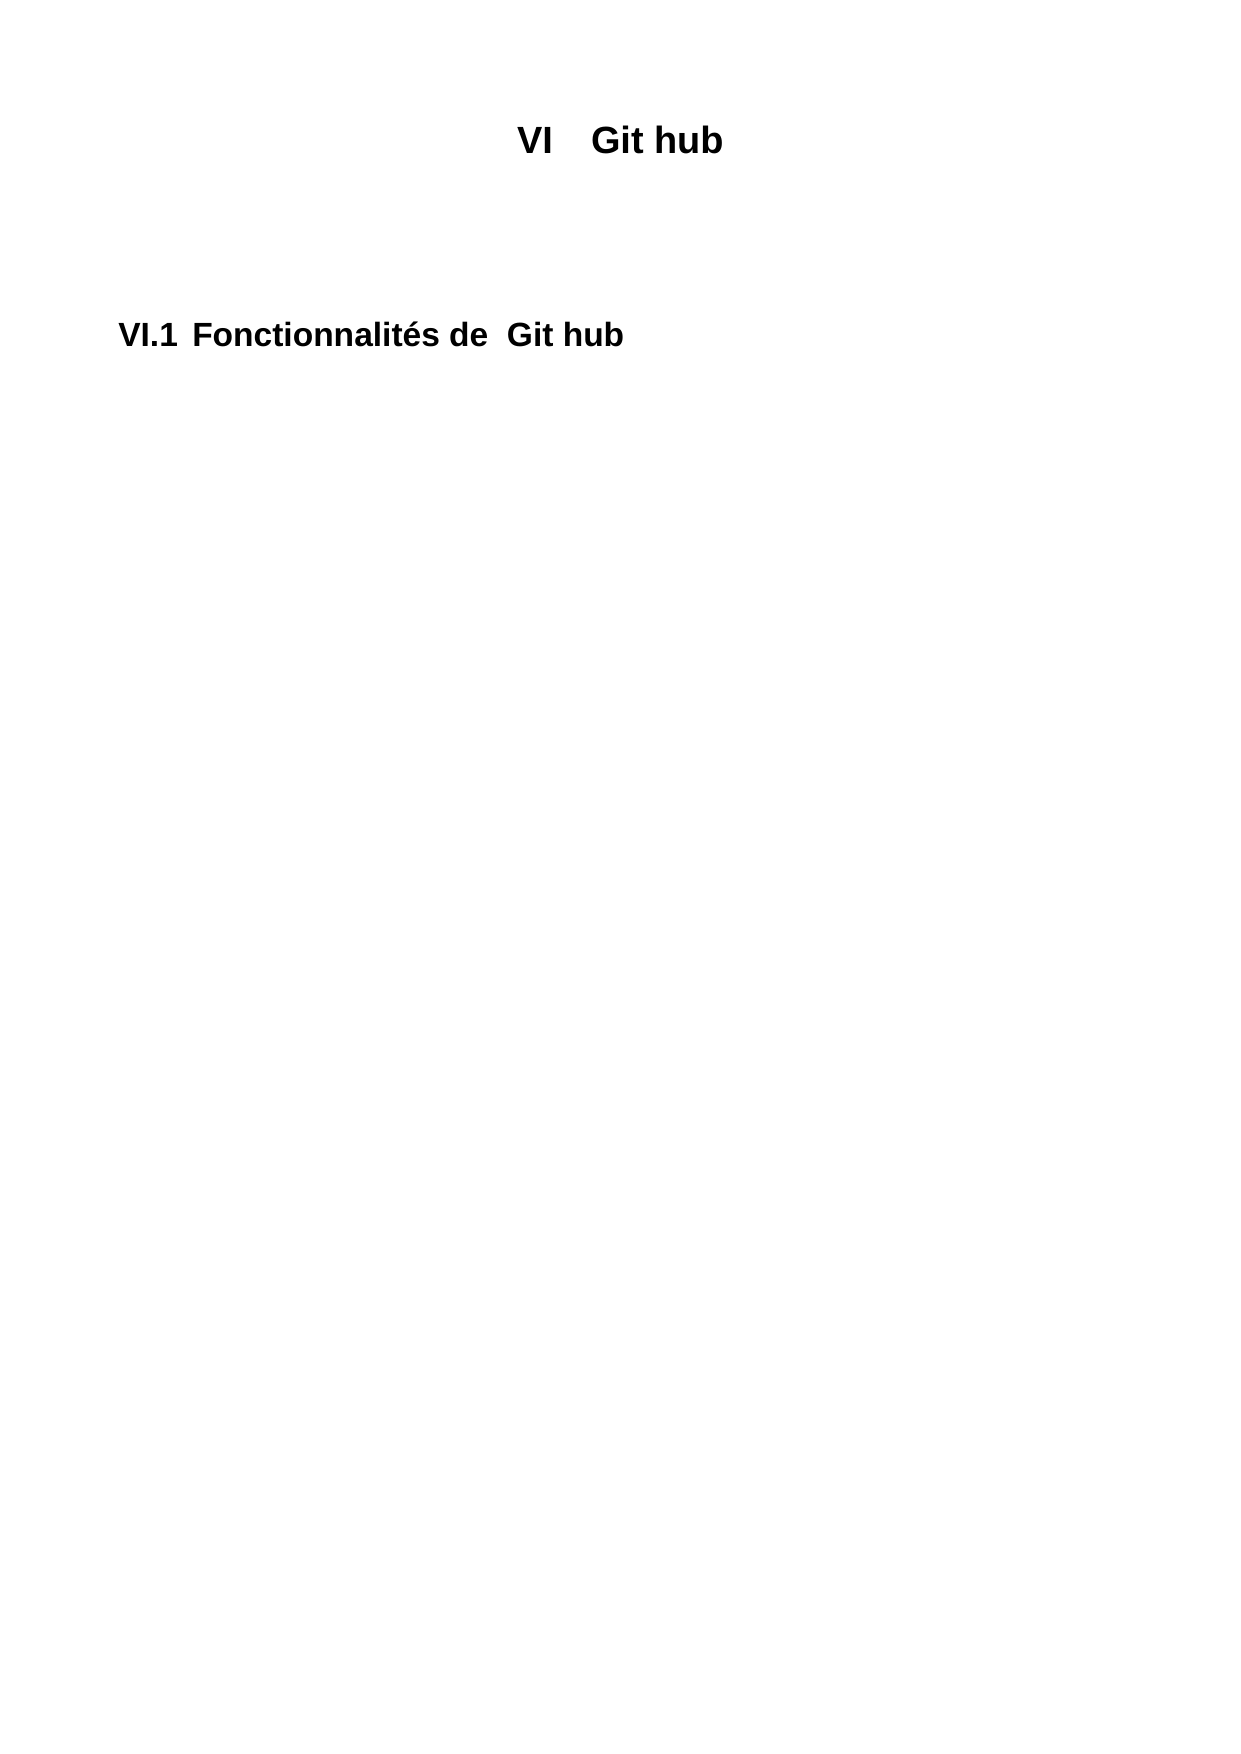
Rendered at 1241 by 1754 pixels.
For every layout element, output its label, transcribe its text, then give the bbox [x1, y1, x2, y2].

subtitle Git hub [118, 118, 1122, 162]
subtitle Fonctionnalités de Git hub [118, 315, 1122, 353]
